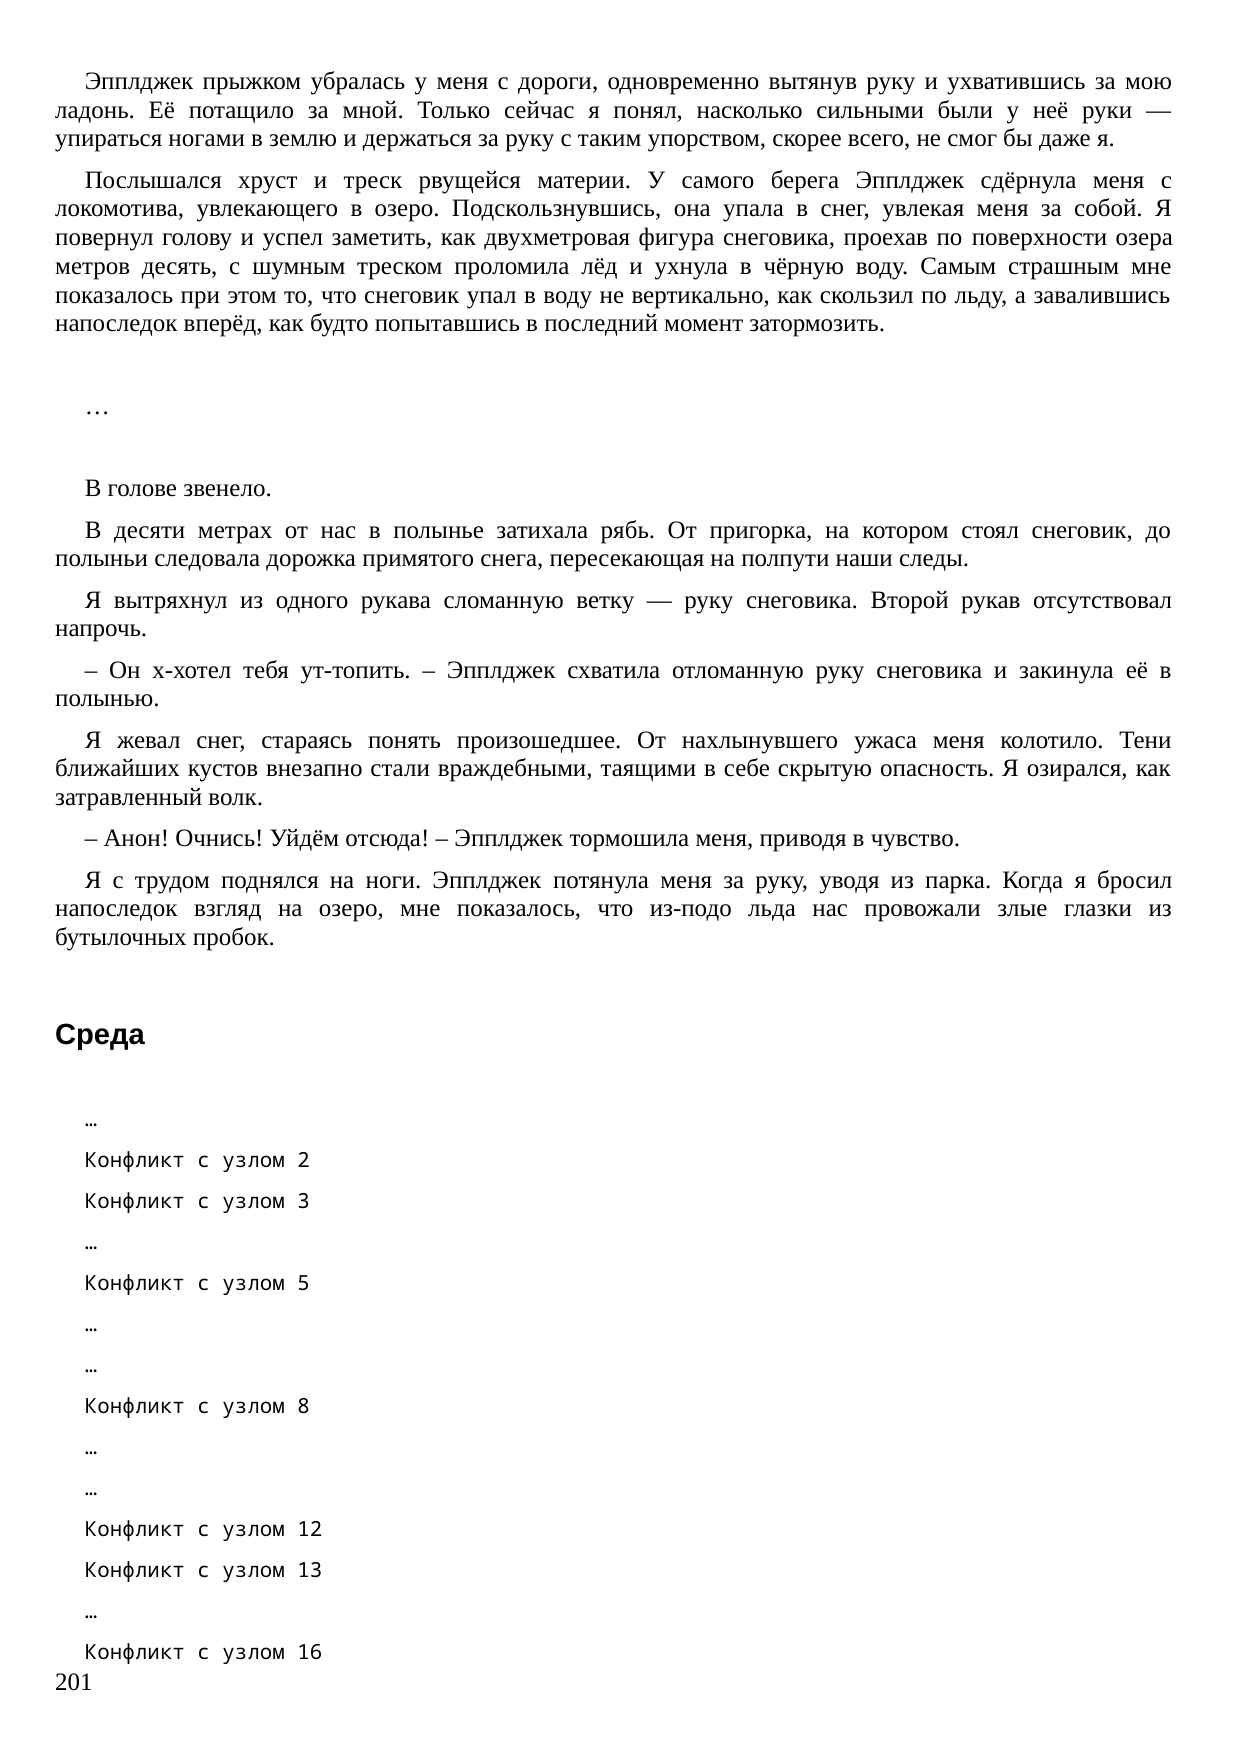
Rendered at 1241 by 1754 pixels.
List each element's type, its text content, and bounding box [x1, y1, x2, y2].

subtitle Среда [55, 1017, 1173, 1051]
text Эпплджек прыжком убралась у меня с дороги, одновременно вытянув руку и ухватившись за мою ладонь. Её потащило за мной. Только сейчас я понял, насколько сильными были у неё руки — упираться ногами в землю и держаться за руку с таким упорством, скорее всего, не смог бы даже я. [55, 66, 1173, 152]
text … [55, 1350, 1173, 1379]
text … [55, 1104, 1173, 1133]
text Конфликт с узлом 5 [55, 1268, 1173, 1297]
text Я с трудом поднялся на ноги. Эпплджек потянула меня за руку, уводя из парка. Когда я бросил напоследок взгляд на озеро, мне показалось, что из-подо льда нас провожали злые глазки из бутылочных пробок. [55, 865, 1173, 951]
text – Анон! Очнись! Уйдём отсюда! – Эпплджек тормошила меня, приводя в чувство. [55, 823, 1173, 852]
text Послышался хруст и треск рвущейся материи. У самого берега Эпплджек сдёрнула меня с локомотива, увлекающего в озеро. Подскользнувшись, она упала в снег, увлекая меня за собой. Я повернул голову и успел заметить, как двухметровая фигура снеговика, проехав по поверхности озера метров десять, с шумным треском проломила лёд и ухнула в чёрную воду. Самым страшным мне показалось при этом то, что снеговик упал в воду не вертикально, как скользил по льду, а завалившись напоследок вперёд, как будто попытавшись в последний момент затормозить. [55, 165, 1173, 337]
text Конфликт с узлом 12 [55, 1514, 1173, 1542]
text Конфликт с узлом 3 [55, 1186, 1173, 1215]
text Конфликт с узлом 16 [55, 1637, 1173, 1665]
text В десяти метрах от нас в полынье затихала рябь. От пригорка, на котором стоял снеговик, до полыньи следовала дорожка примятого снега, пересекающая на полпути наши следы. [55, 515, 1173, 572]
text … [55, 1432, 1173, 1461]
text … [55, 391, 1173, 420]
text Конфликт с узлом 8 [55, 1391, 1173, 1419]
text … [55, 1596, 1173, 1624]
text … [55, 1309, 1173, 1338]
text Конфликт с узлом 2 [55, 1146, 1173, 1174]
text … [55, 1473, 1173, 1501]
text В голове звенело. [55, 473, 1173, 502]
text … [55, 1227, 1173, 1256]
text – Он х-хотел тебя ут-топить. – Эпплджек схватила отломанную руку снеговика и закинула её в полынью. [55, 655, 1173, 712]
text Я жевал снег, стараясь понять произошедшее. От нахлынувшего ужаса меня колотило. Тени ближайших кустов внезапно стали враждебными, таящими в себе скрытую опасность. Я озирался, как затравленный волк. [55, 725, 1173, 811]
text Я вытряхнул из одного рукава сломанную ветку — руку снеговика. Второй рукав отсутствовал напрочь. [55, 585, 1173, 642]
text Конфликт с узлом 13 [55, 1555, 1173, 1583]
